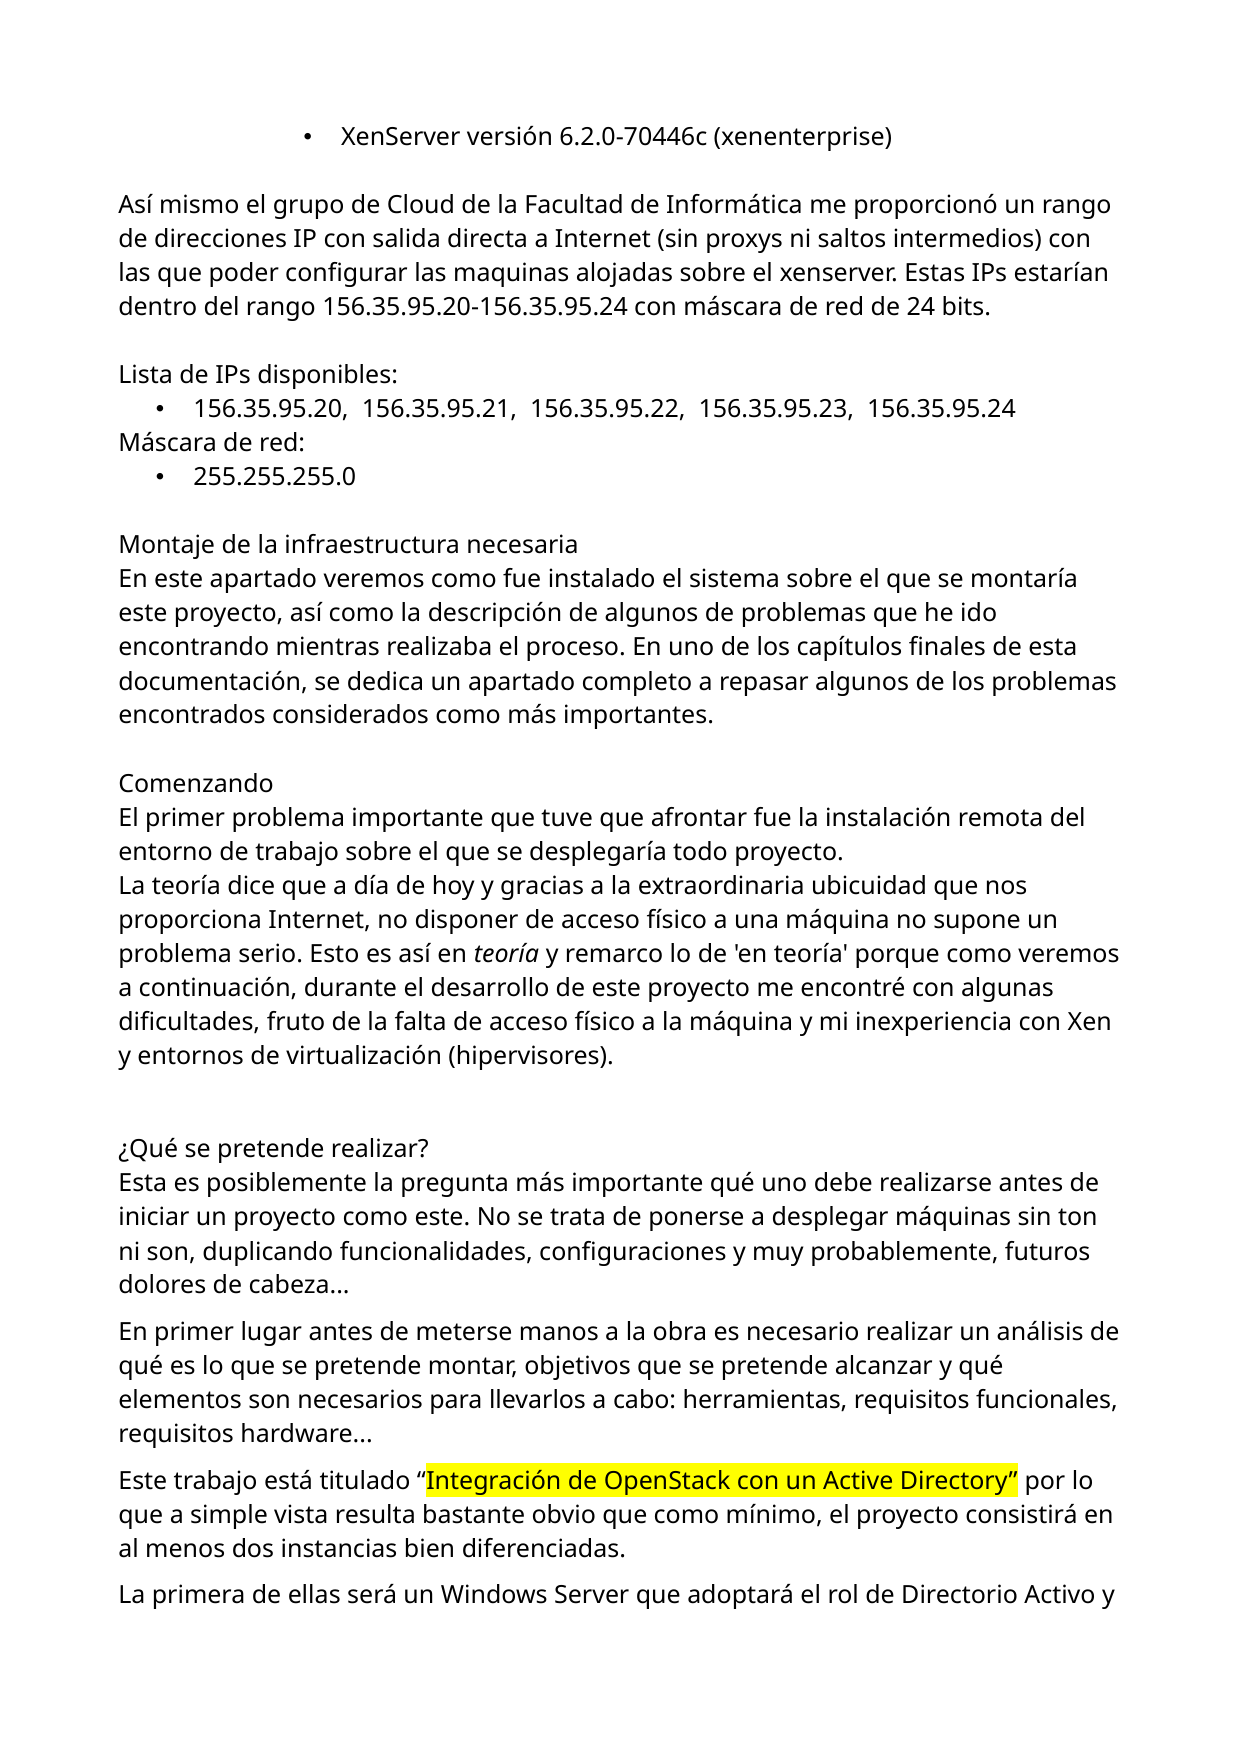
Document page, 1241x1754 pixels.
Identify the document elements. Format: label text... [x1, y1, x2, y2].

text Esta es posiblemente la pregunta más importante qué uno debe realizarse antes de iniciar un proyecto como este. No se trata de ponerse a desplegar máquinas sin ton ni son, duplicando funcionalidades, configuraciones y muy probablemente, futuros dolores de cabeza... [118, 1165, 1122, 1301]
list 156.35.95.20, 156.35.95.21, 156.35.95.22, 156.35.95.23, 156.35.95.24 [156, 391, 1122, 425]
text Máscara de red: [118, 425, 1122, 459]
text En este apartado veremos como fue instalado el sistema sobre el que se montaría este proyecto, así como la descripción de algunos de problemas que he ido encontrando mientras realizaba el proceso. En uno de los capítulos finales de esta documentación, se dedica un apartado completo a repasar algunos de los problemas encontrados considerados como más importantes. [118, 561, 1122, 731]
text Lista de IPs disponibles: [118, 357, 1122, 391]
text La primera de ellas será un Windows Server que adoptará el rol de Directorio Activo y [118, 1577, 1122, 1611]
text Este trabajo está titulado “Integración de OpenStack con un Active Directory” por lo que a simple vista resulta bastante obvio que como mínimo, el proyecto consistirá en al menos dos instancias bien diferenciadas. [118, 1462, 1122, 1565]
list XenServer versión 6.2.0-70446c (xenenterprise) [303, 118, 1122, 152]
text En primer lugar antes de meterse manos a la obra es necesario realizar un análisis de qué es lo que se pretende montar, objetivos que se pretende alcanzar y qué elementos son necesarios para llevarlos a cabo: herramientas, requisitos funcionales, requisitos hardware... [118, 1314, 1122, 1450]
text Comenzando [118, 765, 1122, 799]
text Montaje de la infraestructura necesaria [118, 527, 1122, 561]
list 255.255.255.0 [156, 459, 1122, 493]
text La teoría dice que a día de hoy y gracias a la extraordinaria ubicuidad que nos proporciona Internet, no disponer de acceso físico a una máquina no supone un problema serio. Esto es así en teoría y remarco lo de 'en teoría' porque como veremos a continuación, durante el desarrollo de este proyecto me encontré con algunas dificultades, fruto de la falta de acceso físico a la máquina y mi inexperiencia con Xen y entornos de virtualización (hipervisores). [118, 867, 1122, 1072]
text ¿Qué se pretende realizar? [118, 1131, 1122, 1165]
text Así mismo el grupo de Cloud de la Facultad de Informática me proporcionó un rango de direcciones IP con salida directa a Internet (sin proxys ni saltos intermedios) con las que poder configurar las maquinas alojadas sobre el xenserver. Estas IPs estarían dentro del rango 156.35.95.20-156.35.95.24 con máscara de red de 24 bits. [118, 186, 1122, 322]
text El primer problema importante que tuve que afrontar fue la instalación remota del entorno de trabajo sobre el que se desplegaría todo proyecto. [118, 799, 1122, 867]
